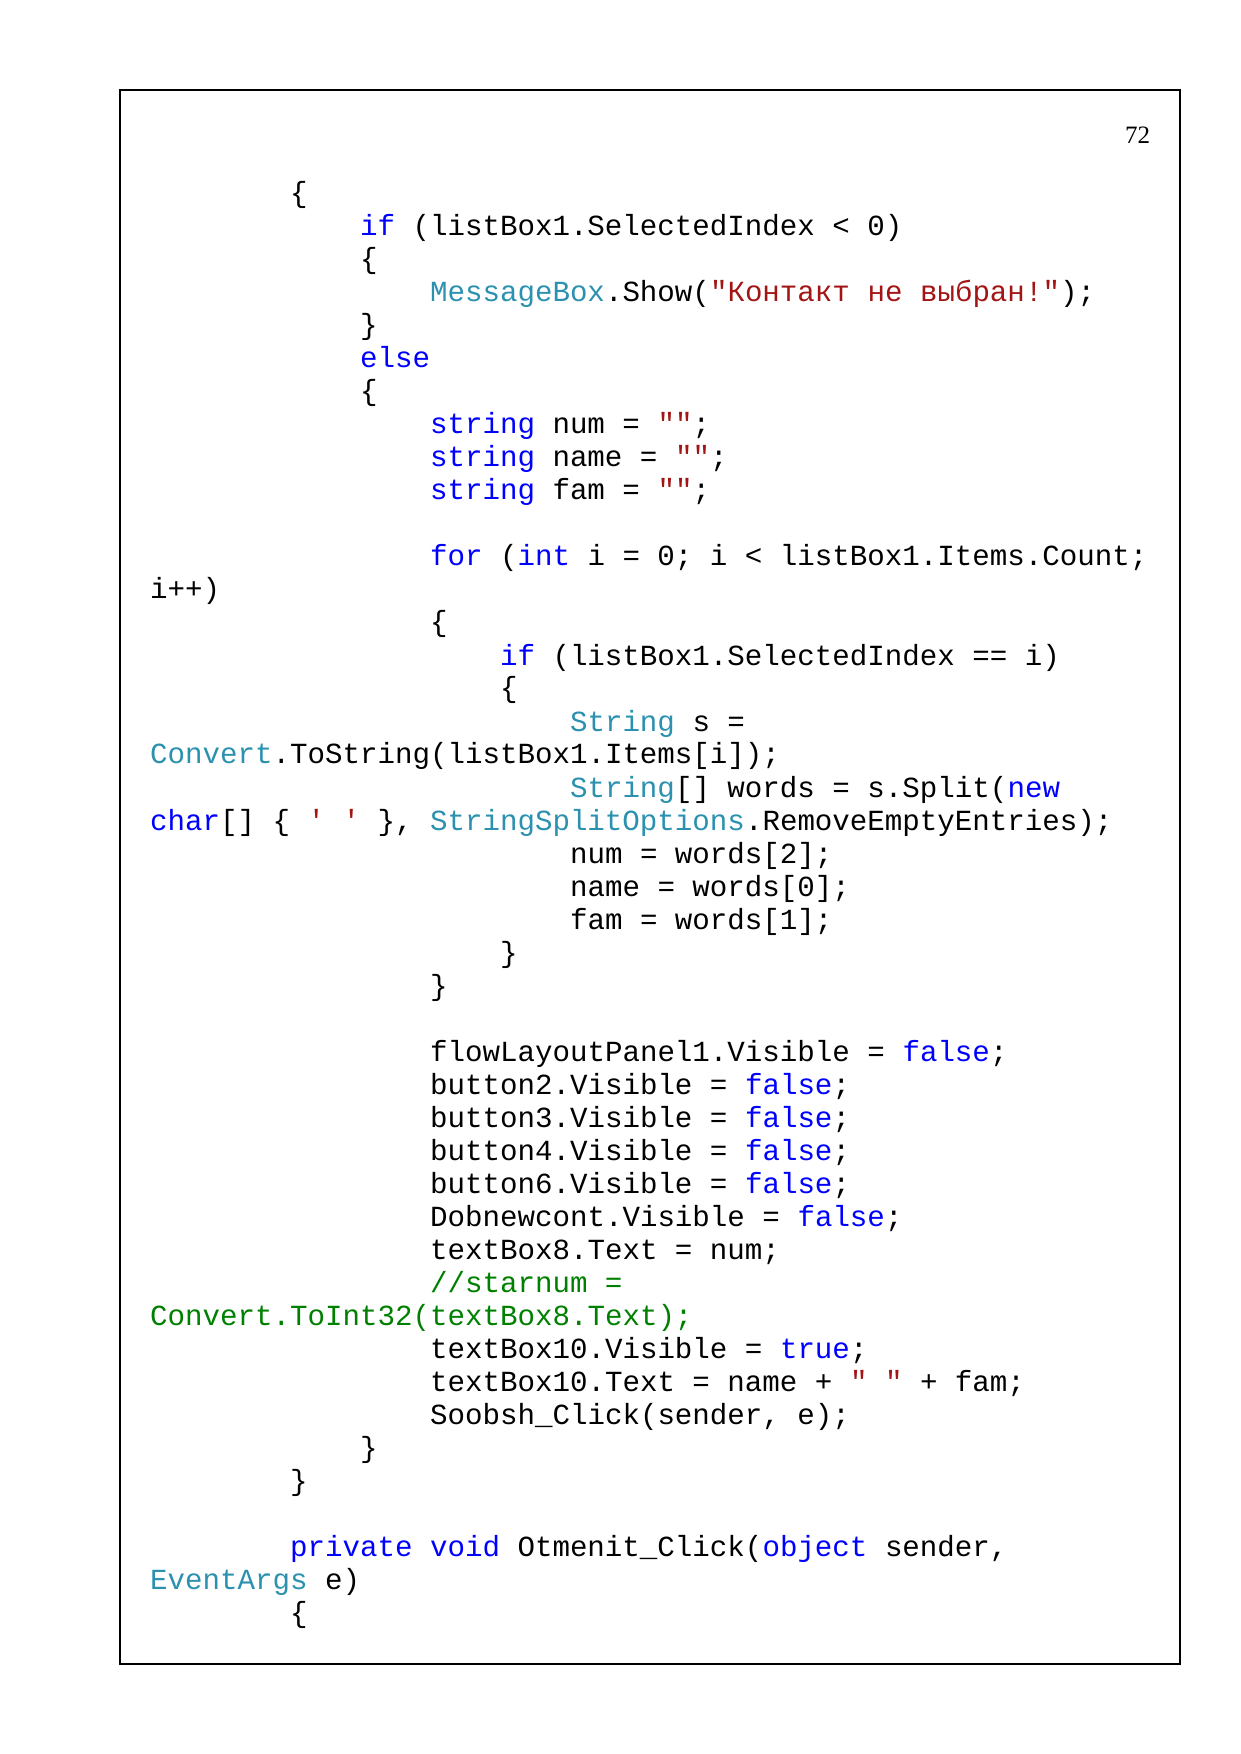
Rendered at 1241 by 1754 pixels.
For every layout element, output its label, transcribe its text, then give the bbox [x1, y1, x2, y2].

text { [150, 674, 1149, 707]
text button4.Visible = false; [150, 1136, 1149, 1169]
text num = words[2]; [150, 839, 1149, 872]
text } [150, 1466, 1149, 1499]
text for (int i = 0; i < listBox1.Items.Count; i++) [150, 542, 1149, 608]
text } [150, 310, 1149, 343]
text String[] words = s.Split(new char[] { ' ' }, StringSplitOptions.RemoveEmptyEntries); [150, 773, 1149, 839]
text button2.Visible = false; [150, 1070, 1149, 1103]
text textBox10.Text = name + " " + fam; [150, 1367, 1149, 1400]
text } [150, 1433, 1149, 1466]
text button3.Visible = false; [150, 1103, 1149, 1136]
text string name = ""; [150, 442, 1149, 476]
text string num = ""; [150, 409, 1149, 442]
text } [150, 938, 1149, 971]
text { [150, 376, 1149, 409]
text else [150, 343, 1149, 376]
text { [150, 608, 1149, 641]
text Soobsh_Click(sender, e); [150, 1400, 1149, 1433]
text name = words[0]; [150, 872, 1149, 905]
text } [150, 971, 1149, 1004]
text flowLayoutPanel1.Visible = false; [150, 1037, 1149, 1070]
text textBox10.Visible = true; [150, 1334, 1149, 1367]
text button6.Visible = false; [150, 1169, 1149, 1202]
text //starnum = Convert.ToInt32(textBox8.Text); [150, 1268, 1149, 1334]
text { [150, 1598, 1149, 1631]
text if (listBox1.SelectedIndex == i) [150, 641, 1149, 674]
text fam = words[1]; [150, 905, 1149, 938]
text String s = Convert.ToString(listBox1.Items[i]); [150, 707, 1149, 773]
text string fam = ""; [150, 476, 1149, 508]
text private void Otmenit_Click(object sender, EventArgs e) [150, 1532, 1149, 1598]
text Dobnewcont.Visible = false; [150, 1202, 1149, 1235]
text textBox8.Text = num; [150, 1235, 1149, 1268]
text { [150, 244, 1149, 277]
text if (listBox1.SelectedIndex < 0) [150, 211, 1149, 244]
text { [150, 178, 1149, 211]
text MessageBox.Show("Контакт не выбран!"); [150, 277, 1149, 310]
